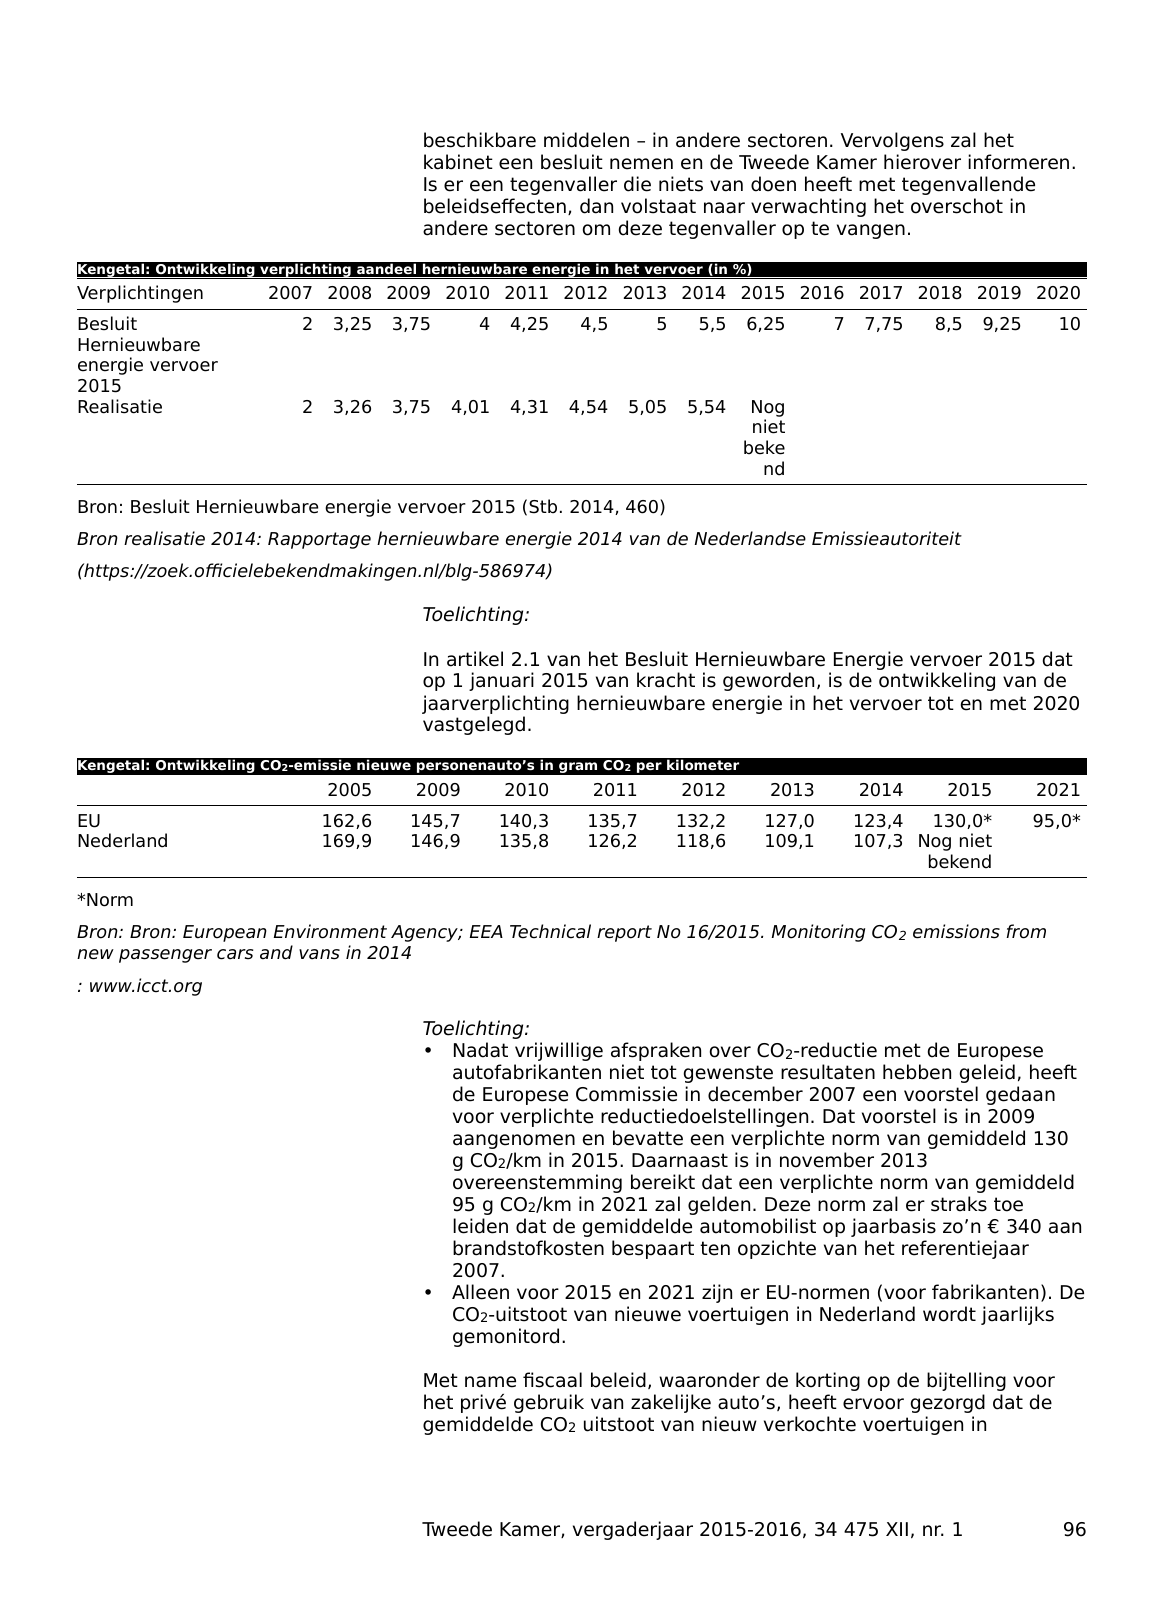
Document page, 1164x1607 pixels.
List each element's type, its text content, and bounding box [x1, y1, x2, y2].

table_cell 2011 [555, 775, 644, 805]
table_cell 2018 [909, 279, 968, 308]
table_cell 9,25 [969, 310, 1027, 397]
table_cell [1028, 397, 1087, 484]
table_cell 10 [1028, 310, 1087, 397]
table_cell 2019 [969, 279, 1027, 308]
table_cell [909, 397, 968, 484]
table_cell 7 [791, 310, 850, 397]
table_cell 6,25 [732, 310, 791, 397]
table_cell 2009 [378, 279, 437, 308]
table_cell 130,0* [909, 806, 998, 831]
table_cell Verplichtingen [77, 279, 260, 308]
table_cell [850, 397, 909, 484]
table_cell 169,9 [289, 831, 378, 877]
table_header Kengetal: Ontwikkeling CO2-emissie nieuwe personenauto’s in gram CO2 per kilometer [77, 758, 1087, 774]
table_cell 2012 [555, 279, 614, 308]
table_cell 2009 [378, 775, 466, 805]
table_cell 95,0* [998, 806, 1087, 831]
table_cell [791, 397, 850, 484]
subtitle Toelichting: [422, 604, 1087, 626]
table_cell 2010 [466, 775, 555, 805]
table_cell Nederland [77, 831, 289, 877]
table_cell 107,3 [821, 831, 909, 877]
table_cell 2007 [260, 279, 319, 308]
table_cell 135,8 [466, 831, 555, 877]
table_cell 2014 [821, 775, 909, 805]
table_cell 5,54 [673, 397, 732, 484]
table_cell 8,5 [909, 310, 968, 397]
text In artikel 2.1 van het Besluit Hernieuwbare Energie vervoer 2015 dat op 1 januari 2015 van kracht is geworden, is de ontwikkeling van de jaarverplichting hernieuwbare energie in het vervoer tot en met 2020 vastgelegd. [422, 648, 1087, 736]
table_cell 146,9 [378, 831, 466, 877]
table_cell 2015 [732, 279, 791, 308]
table_cell Besluit Hernieuwbare energie vervoer 2015 [77, 310, 260, 397]
text beschikbare middelen – in andere sectoren. Vervolgens zal het kabinet een besluit nemen en de Tweede Kamer hierover informeren. Is er een tegenvaller die niets van doen heeft met tegenvallende beleidseffecten, dan volstaat naar verwachting het overschot in andere sectoren om deze tegenvaller op te vangen. [422, 130, 1087, 240]
table_cell Nog niet bekend [909, 831, 998, 877]
text Met name fiscaal beleid, waaronder de korting op de bijtelling voor het privé gebruik van zakelijke auto’s, heeft ervoor gezorgd dat de gemiddelde CO2 uitstoot van nieuw verkochte voertuigen in [422, 1370, 1087, 1436]
table_cell 126,2 [555, 831, 644, 877]
table_cell 4,5 [555, 310, 614, 397]
table_cell 162,6 [289, 806, 378, 831]
table_cell 140,3 [466, 806, 555, 831]
table_cell 3,75 [378, 397, 437, 484]
table_cell 2017 [850, 279, 909, 308]
table_cell 118,6 [644, 831, 732, 877]
table_cell 2 [260, 310, 319, 397]
text • Alleen voor 2015 en 2021 zijn er EU-normen (voor fabrikanten). De CO2-uitstoot van nieuwe voertuigen in Nederland wordt jaarlijks gemonitord. [422, 1282, 1087, 1348]
table_cell [998, 831, 1087, 877]
table_cell 2008 [319, 279, 378, 308]
table_cell 4,54 [555, 397, 614, 484]
table_cell 127,0 [732, 806, 821, 831]
table_cell 3,26 [319, 397, 378, 484]
table_cell 2015 [909, 775, 998, 805]
table_cell 5,5 [673, 310, 732, 397]
table_header Kengetal: Ontwikkeling verplichting aandeel hernieuwbare energie in het vervoer (in %) [77, 262, 1087, 277]
table_cell 5,05 [614, 397, 673, 484]
table_cell 2010 [437, 279, 496, 308]
table_cell 2016 [791, 279, 850, 308]
table_cell 2005 [289, 775, 378, 805]
table_cell 4 [437, 310, 496, 397]
text • Nadat vrijwillige afspraken over CO2-reductie met de Europese autofabrikanten niet tot gewenste resultaten hebben geleid, heeft de Europese Commissie in december 2007 een voorstel gedaan voor verplichte reductiedoelstellingen. Dat voorstel is in 2009 aangenomen en bevatte een verplichte norm van gemiddeld 130 g CO2/km in 2015. Daarnaast is in november 2013 overeenstemming bereikt dat een verplichte norm van gemiddeld 95 g CO2/km in 2021 zal gelden. Deze norm zal er straks toe leiden dat de gemiddelde automobilist op jaarbasis zo’n € 340 aan brandstofkosten bespaart ten opzichte van het referentiejaar 2007. [422, 1040, 1087, 1282]
table_cell 123,4 [821, 806, 909, 831]
table_cell 2011 [496, 279, 555, 308]
table_cell 135,7 [555, 806, 644, 831]
table_cell Realisatie [77, 397, 260, 484]
table_cell [969, 397, 1027, 484]
table_cell Nog niet bekend [732, 397, 791, 484]
table_cell 2 [260, 397, 319, 484]
table_cell 4,31 [496, 397, 555, 484]
table_cell EU [77, 806, 289, 831]
table_cell 109,1 [732, 831, 821, 877]
table_cell 2020 [1028, 279, 1087, 308]
table_cell 2014 [673, 279, 732, 308]
table_cell 2012 [644, 775, 732, 805]
table_cell 2013 [614, 279, 673, 308]
table_cell *Norm Bron: Bron: European Environment Agency; EEA Technical report No 16/2015. Monitoring CO2 emissions from new passenger cars and vans in 2014 : www.icct.org [77, 878, 1087, 996]
subtitle Toelichting: [422, 1018, 1087, 1040]
table_cell 3,25 [319, 310, 378, 397]
table_cell 3,75 [378, 310, 437, 397]
table_cell Bron: Besluit Hernieuwbare energie vervoer 2015 (Stb. 2014, 460) Bron realisatie 2014: Rapportage hernieuwbare energie 2014 van de Nederlandse Emissieautoriteit (https://zoek.officielebekendmakingen.nl/blg-586974) [77, 485, 1087, 582]
table_cell 2013 [732, 775, 821, 805]
table_cell 132,2 [644, 806, 732, 831]
table_cell 4,01 [437, 397, 496, 484]
table_cell [77, 775, 289, 805]
table_cell 4,25 [496, 310, 555, 397]
table_cell 5 [614, 310, 673, 397]
table_cell 2021 [998, 775, 1087, 805]
table_cell 7,75 [850, 310, 909, 397]
table_cell 145,7 [378, 806, 466, 831]
